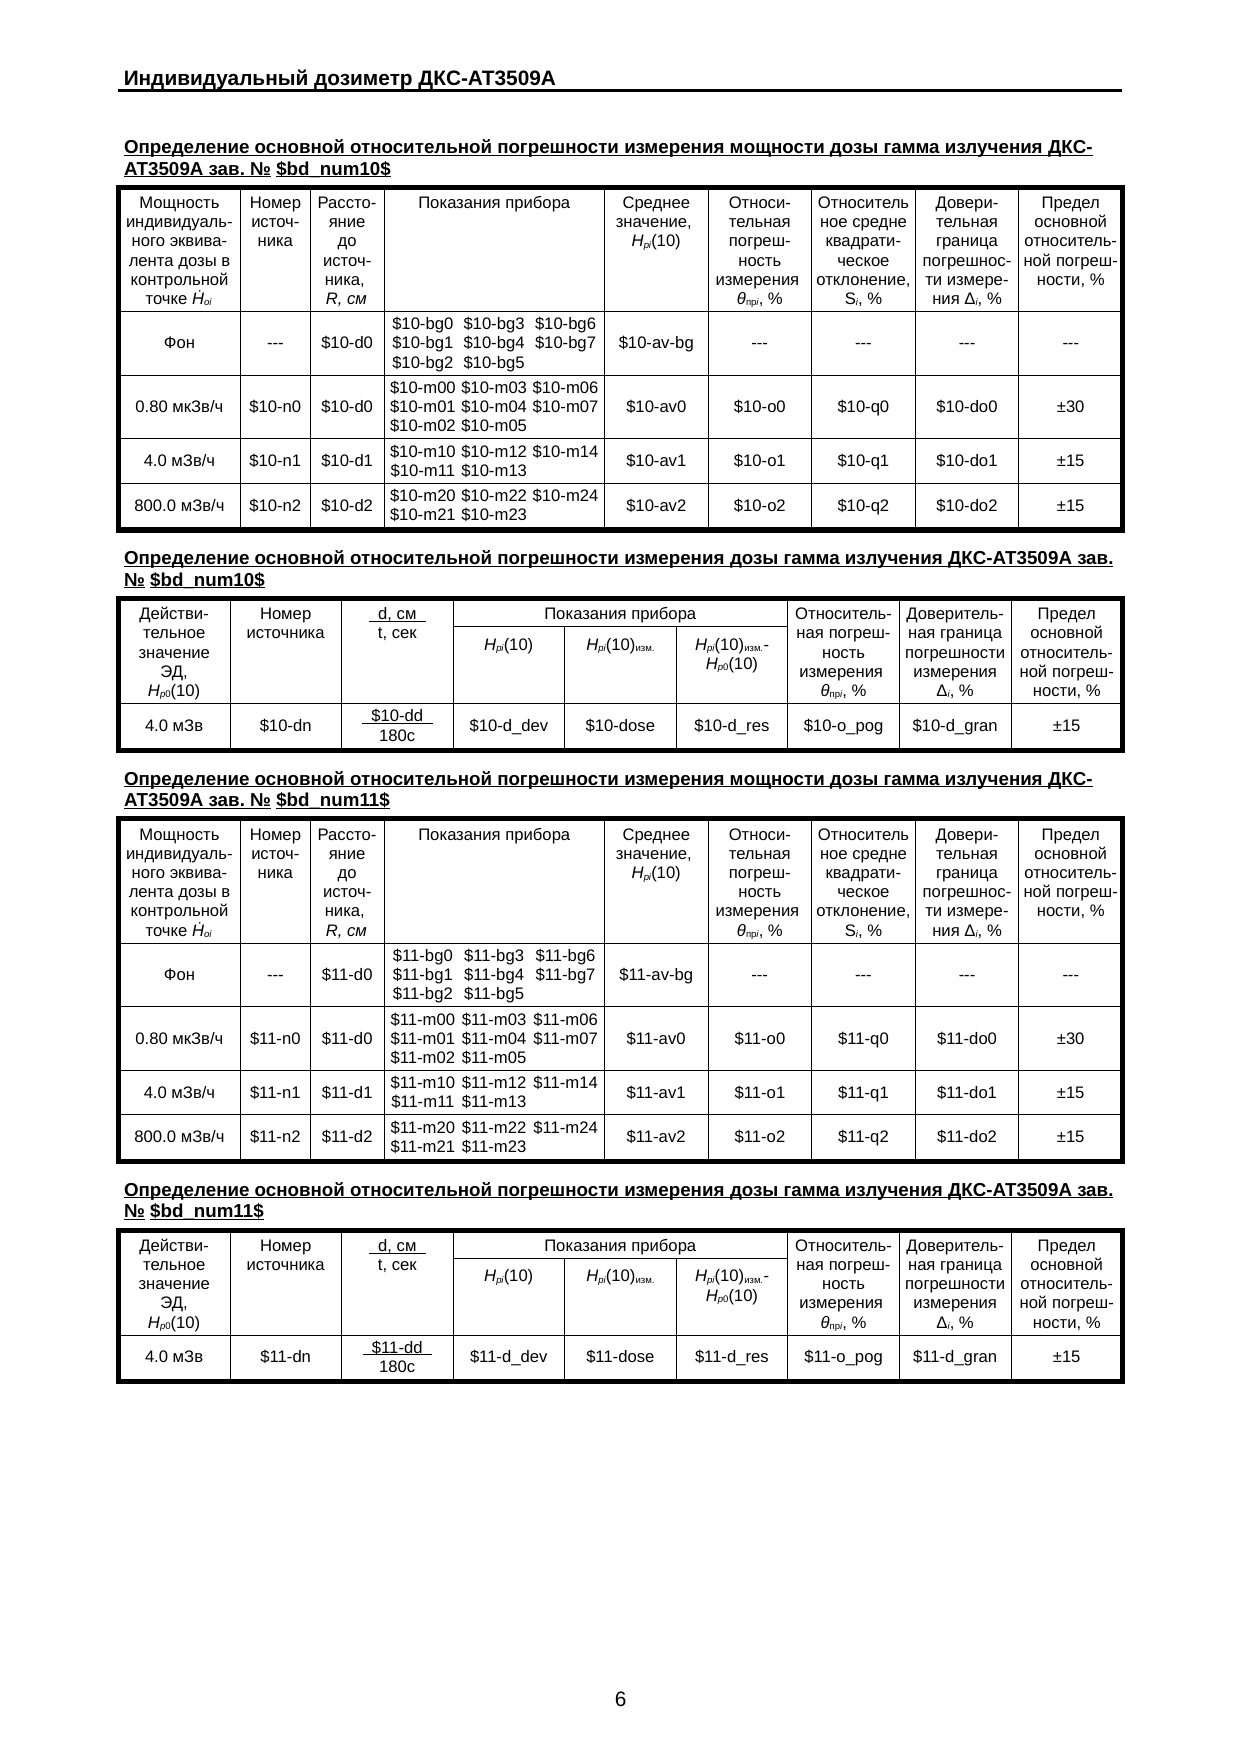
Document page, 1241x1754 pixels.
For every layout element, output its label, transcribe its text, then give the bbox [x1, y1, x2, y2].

table_cell Hpi(10)изм.-Hp0(10) [677, 1259, 787, 1334]
table_cell --- [241, 944, 310, 1006]
table_cell Среднее значение, Hpi(10) [605, 190, 708, 311]
table_cell $11-d_res [677, 1336, 787, 1379]
table_cell $10-q1 [812, 439, 915, 483]
table_cell Относи-тельная погреш-ность измерения θпрi, % [709, 190, 811, 311]
table_cell d, см t, сек [342, 1233, 453, 1334]
table_cell $10-dose [565, 704, 676, 747]
table_cell Относительное средне квадрати-ческое отклонение, Si, % [812, 190, 915, 311]
table_cell ±15 [1019, 1071, 1120, 1114]
table_cell $10-d_gran [900, 704, 1011, 747]
table_cell $10-m00 $10-m01 $10-m02 $10-m03 $10-m04 $10-m05 $10-m06 $10-m07 [385, 376, 604, 438]
table_cell $10-av1 [605, 439, 708, 483]
table_cell Рассто-яние до источ-ника, R, см [311, 821, 384, 942]
table_cell Довери-тельная граница погрешнос-ти измере-ния Δi, % [916, 190, 1018, 311]
table_cell $11-m20 $11-m21 $11-m22 $11-m23 $11-m24 [385, 1115, 604, 1159]
table_cell $10-o1 [709, 439, 811, 483]
table_cell Показания прибора [385, 821, 604, 942]
table_cell $11-d2 [311, 1115, 384, 1159]
table_cell $11-n1 [241, 1071, 310, 1114]
table_cell Hpi(10)изм.-Hp0(10) [677, 627, 787, 703]
table_cell --- [241, 312, 310, 374]
table_cell $10-o_pog [788, 704, 899, 747]
table_cell Мощность индивидуаль-ного эквива-лента дозы в контрольной точке Ḣoi [121, 821, 240, 942]
table_cell $10-d0 [311, 376, 384, 438]
table_cell Доверитель-ная граница погрешности измерения Δi, % [900, 1233, 1011, 1334]
table_cell Рассто-яние до источ-ника, R, см [311, 190, 384, 311]
table_cell $10-n1 [241, 439, 310, 483]
table_cell $10-o2 [709, 484, 811, 527]
table_cell $10-d_dev [454, 704, 564, 747]
table_cell Hpi(10) [454, 1259, 564, 1334]
table_cell --- [1019, 312, 1120, 374]
table_cell $10-av2 [605, 484, 708, 527]
table_cell $11-d_gran [900, 1336, 1011, 1379]
table_cell $11-dd 180c [342, 1336, 453, 1379]
table_cell $11-d0 [311, 1007, 384, 1070]
table_cell ±30 [1019, 376, 1120, 438]
table_cell $11-o_pog [788, 1336, 899, 1379]
table_cell ±15 [1019, 1115, 1120, 1159]
table_cell Hpi(10) [454, 627, 564, 703]
table_cell Номер источника [231, 601, 341, 703]
table_cell ±15 [1012, 704, 1120, 747]
table_cell $10-n2 [241, 484, 310, 527]
table_cell ±15 [1012, 1336, 1120, 1379]
table_cell Предел основной относитель-ной погреш-ности, % [1012, 601, 1120, 703]
table_header Определение основной относительной погрешности измерения мощности дозы гамма излучения ДКC-АТ3509A зав. № $bd_num10$ [118, 121, 1122, 185]
table_cell $10-do0 [916, 376, 1018, 438]
table_cell $10-bg0 $10-bg1 $10-bg2 $10-bg3 $10-bg4 $10-bg5 $10-bg6 $10-bg7 [385, 312, 604, 374]
table_cell $11-bg0 $11-bg1 $11-bg2 $11-bg3 $11-bg4 $11-bg5 $11-bg6 $11-bg7 [385, 944, 604, 1006]
table_cell Фон [121, 312, 240, 374]
table_cell $11-q0 [812, 1007, 915, 1070]
table_cell $10-do1 [916, 439, 1018, 483]
table_cell $11-n2 [241, 1115, 310, 1159]
table_cell $11-av1 [605, 1071, 708, 1114]
table_cell Довери-тельная граница погрешнос-ти измере-ния Δi, % [916, 821, 1018, 942]
table_cell 4.0 мЗв/ч [121, 439, 240, 483]
table_cell Номер источника [231, 1233, 341, 1334]
table_cell $10-av-bg [605, 312, 708, 374]
table_cell $11-av2 [605, 1115, 708, 1159]
table_cell Hpi(10)изм. [565, 627, 676, 703]
table_cell --- [812, 944, 915, 1006]
table_cell $10-d1 [311, 439, 384, 483]
table_cell $11-o1 [709, 1071, 811, 1114]
table_cell ±15 [1019, 484, 1120, 527]
table_cell $11-dose [565, 1336, 676, 1379]
table_cell --- [812, 312, 915, 374]
table_cell $10-dd 180c [342, 704, 453, 747]
table_cell Номер источ-ника [241, 190, 310, 311]
table_cell $11-do1 [916, 1071, 1018, 1114]
table_cell Номер источ-ника [241, 821, 310, 942]
table_cell --- [709, 312, 811, 374]
table_cell $10-q0 [812, 376, 915, 438]
table_cell Показания прибора [454, 1233, 787, 1258]
table_cell $10-n0 [241, 376, 310, 438]
table_cell $11-dn [231, 1336, 341, 1379]
table_cell 0.80 мкЗв/ч [121, 376, 240, 438]
table_cell Доверитель-ная граница погрешности измерения Δi, % [900, 601, 1011, 703]
table_cell --- [709, 944, 811, 1006]
table_cell Действи-тельное значение ЭД, Hp0(10) [121, 601, 230, 703]
table_cell --- [1019, 944, 1120, 1006]
table_cell Предел основной относитель-ной погреш-ности, % [1012, 1233, 1120, 1334]
table_cell Относи-тельная погреш-ность измерения θпрi, % [709, 821, 811, 942]
table_cell d, см t, сек [342, 601, 453, 703]
table_cell $10-m10 $10-m11 $10-m12 $10-m13 $10-m14 [385, 439, 604, 483]
table_cell $10-av0 [605, 376, 708, 438]
table_cell $11-d1 [311, 1071, 384, 1114]
table_cell $11-o2 [709, 1115, 811, 1159]
table_cell $11-m00 $11-m01 $11-m02 $11-m03 $11-m04 $11-m05 $11-m06 $11-m07 [385, 1007, 604, 1070]
table_cell $10-d0 [311, 312, 384, 374]
table_cell $10-d_res [677, 704, 787, 747]
table_cell ±15 [1019, 439, 1120, 483]
table_cell $11-d_dev [454, 1336, 564, 1379]
table_cell Hpi(10)изм. [565, 1259, 676, 1334]
table_cell Относитель-ная погреш-ность измерения θпрi, % [788, 1233, 899, 1334]
table_cell Действи-тельное значение ЭД, Hp0(10) [121, 1233, 230, 1334]
table_cell Показания прибора [385, 190, 604, 311]
table_cell $10-d2 [311, 484, 384, 527]
table_cell $11-d0 [311, 944, 384, 1006]
table_cell $10-o0 [709, 376, 811, 438]
table_cell $10-q2 [812, 484, 915, 527]
table_cell Среднее значение, Hpi(10) [605, 821, 708, 942]
table_cell $10-m20 $10-m21 $10-m22 $10-m23 $10-m24 [385, 484, 604, 527]
table_header Определение основной относительной погрешности измерения дозы гамма излучения ДКC-АТ3509A зав. № $bd_num10$ [118, 533, 1122, 596]
table_cell --- [916, 312, 1018, 374]
table_cell $11-av0 [605, 1007, 708, 1070]
table_cell $11-q2 [812, 1115, 915, 1159]
table_cell $11-do0 [916, 1007, 1018, 1070]
table_cell $11-n0 [241, 1007, 310, 1070]
table_cell --- [916, 944, 1018, 1006]
table_cell $11-do2 [916, 1115, 1018, 1159]
table_header Определение основной относительной погрешности измерения мощности дозы гамма излучения ДКC-АТ3509A зав. № $bd_num11$ [118, 753, 1122, 816]
table_cell Мощность индивидуаль-ного эквива-лента дозы в контрольной точке Ḣoi [121, 190, 240, 311]
table_cell 800.0 мЗв/ч [121, 484, 240, 527]
table_cell 800.0 мЗв/ч [121, 1115, 240, 1159]
table_cell Относитель-ная погреш-ность измерения θпрi, % [788, 601, 899, 703]
table_cell 0.80 мкЗв/ч [121, 1007, 240, 1070]
table_cell Показания прибора [454, 601, 787, 626]
table_cell Предел основной относитель-ной погреш-ности, % [1019, 190, 1120, 311]
table_cell $10-dn [231, 704, 341, 747]
table_cell ±30 [1019, 1007, 1120, 1070]
table_cell $11-av-bg [605, 944, 708, 1006]
table_cell $11-o0 [709, 1007, 811, 1070]
table_cell $11-q1 [812, 1071, 915, 1114]
table_cell 4.0 мЗв [121, 704, 230, 747]
table_cell Фон [121, 944, 240, 1006]
table_cell $11-m10 $11-m11 $11-m12 $11-m13 $11-m14 [385, 1071, 604, 1114]
table_cell $10-do2 [916, 484, 1018, 527]
table_header Определение основной относительной погрешности измерения дозы гамма излучения ДКC-АТ3509A зав. № $bd_num11$ [118, 1164, 1122, 1227]
table_cell Относительное средне квадрати-ческое отклонение, Si, % [812, 821, 915, 942]
table_cell 4.0 мЗв [121, 1336, 230, 1379]
table_cell Предел основной относитель-ной погреш-ности, % [1019, 821, 1120, 942]
table_cell 4.0 мЗв/ч [121, 1071, 240, 1114]
